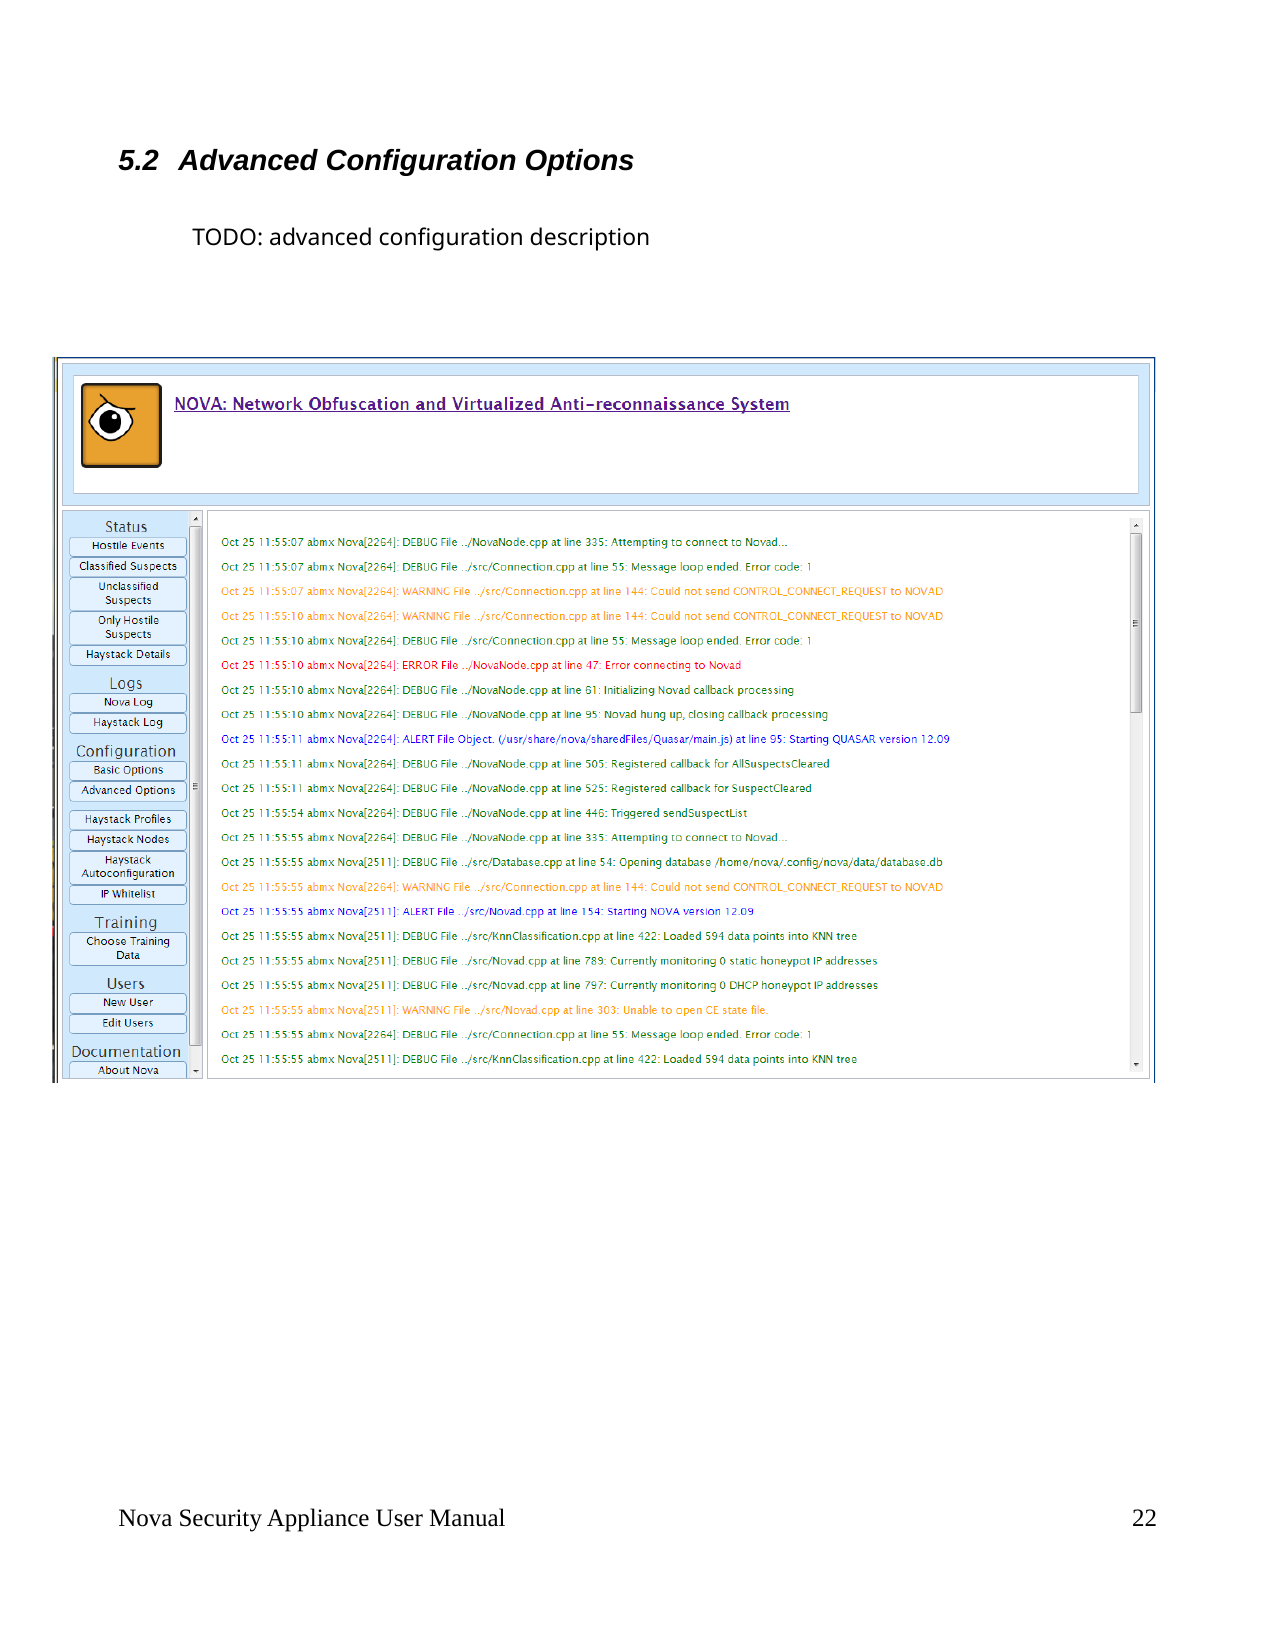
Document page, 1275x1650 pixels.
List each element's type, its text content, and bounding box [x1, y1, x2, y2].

text TODO: advanced configuration description [118, 220, 1157, 252]
subtitle Advanced Configuration Options [118, 143, 1157, 177]
